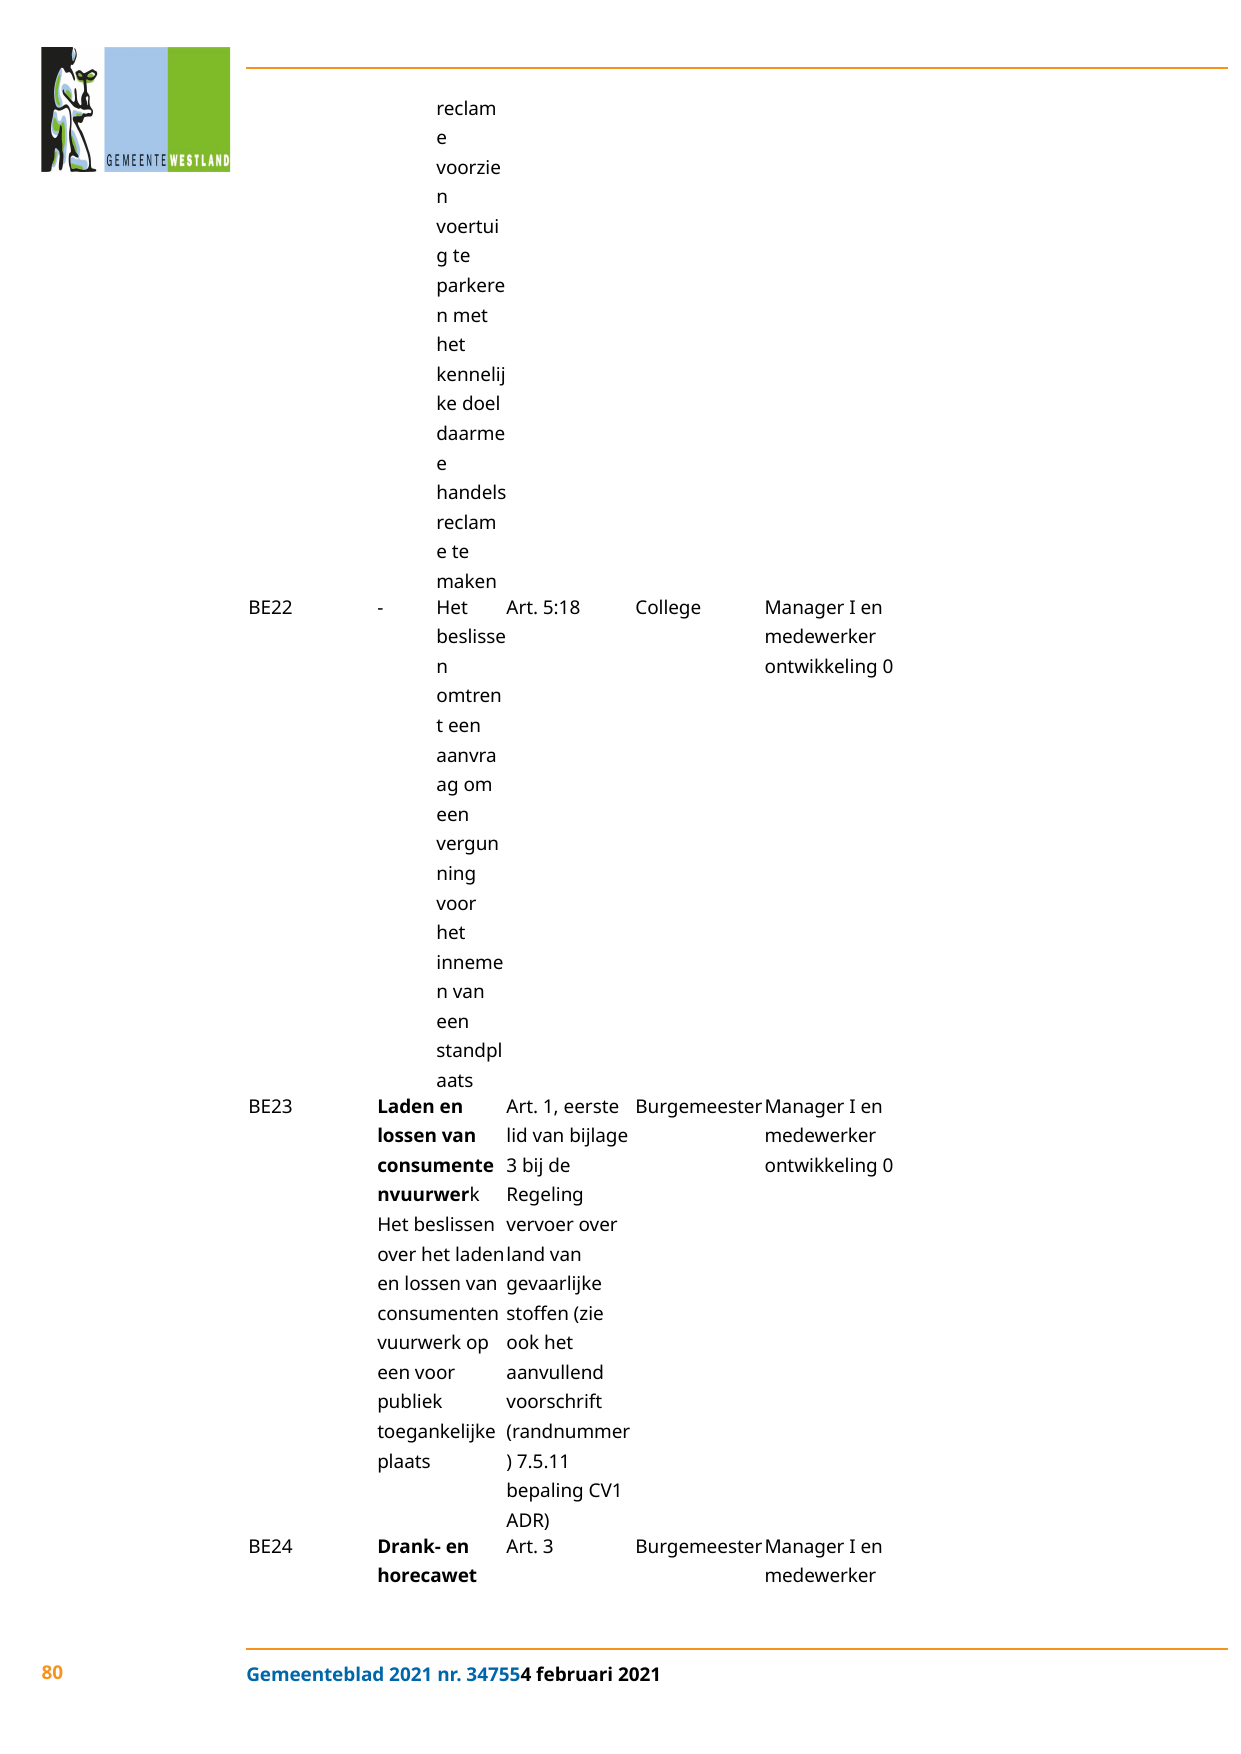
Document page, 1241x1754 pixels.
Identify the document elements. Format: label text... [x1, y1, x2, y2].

table_cell [764, 95, 893, 594]
table_cell Manager I en medewerker [764, 1533, 893, 1588]
table_cell BE22 [248, 594, 377, 1093]
table_cell [1023, 594, 1152, 1093]
table_cell Art. 3 [506, 1533, 635, 1588]
table_cell [1023, 1533, 1152, 1588]
table_cell [1023, 95, 1152, 594]
table_cell Manager I en medewerker ontwikkeling 0 [764, 1093, 893, 1533]
table_cell [635, 95, 764, 594]
table_cell Burgemeester [635, 1093, 764, 1533]
table_cell [506, 95, 635, 594]
table_cell Laden en lossen van consumentenvuurwerk Het beslissen over het laden en lossen van consumentenvuurwerk op een voor publiek toegankelijke plaats [377, 1093, 506, 1533]
table_cell [894, 1093, 1022, 1533]
picture [41, 47, 231, 172]
table_cell BE23 [248, 1093, 377, 1533]
table_cell BE24 [248, 1533, 377, 1588]
table_cell Burge­meester [635, 1533, 764, 1588]
table_cell [894, 1533, 1022, 1588]
table_cell [894, 95, 1022, 594]
table_cell reclame voorzien voertuig te parkeren met het kennelijke doel daarmee handelsreclame te maken [377, 95, 506, 594]
table_cell [1023, 1093, 1152, 1533]
table_cell Art. 1, eerste lid van bijlage 3 bij de Regeling vervoer over land van gevaarlijke stoffen (zie ook het aanvullend voorschrift (randnummer) 7.5.11 bepaling CV1 ADR) [506, 1093, 635, 1533]
table_cell College [635, 594, 764, 1093]
table_cell Manager I en medewerker ontwikkeling 0 [764, 594, 893, 1093]
table_cell [894, 594, 1022, 1093]
table_cell Art. 5:18 [506, 594, 635, 1093]
table_cell Drank- en horecawet [377, 1533, 506, 1588]
table_cell [248, 95, 377, 594]
table_cell Het beslissen omtrent een aanvraag om een vergunning voor het innemen van een standplaats [377, 594, 506, 1093]
